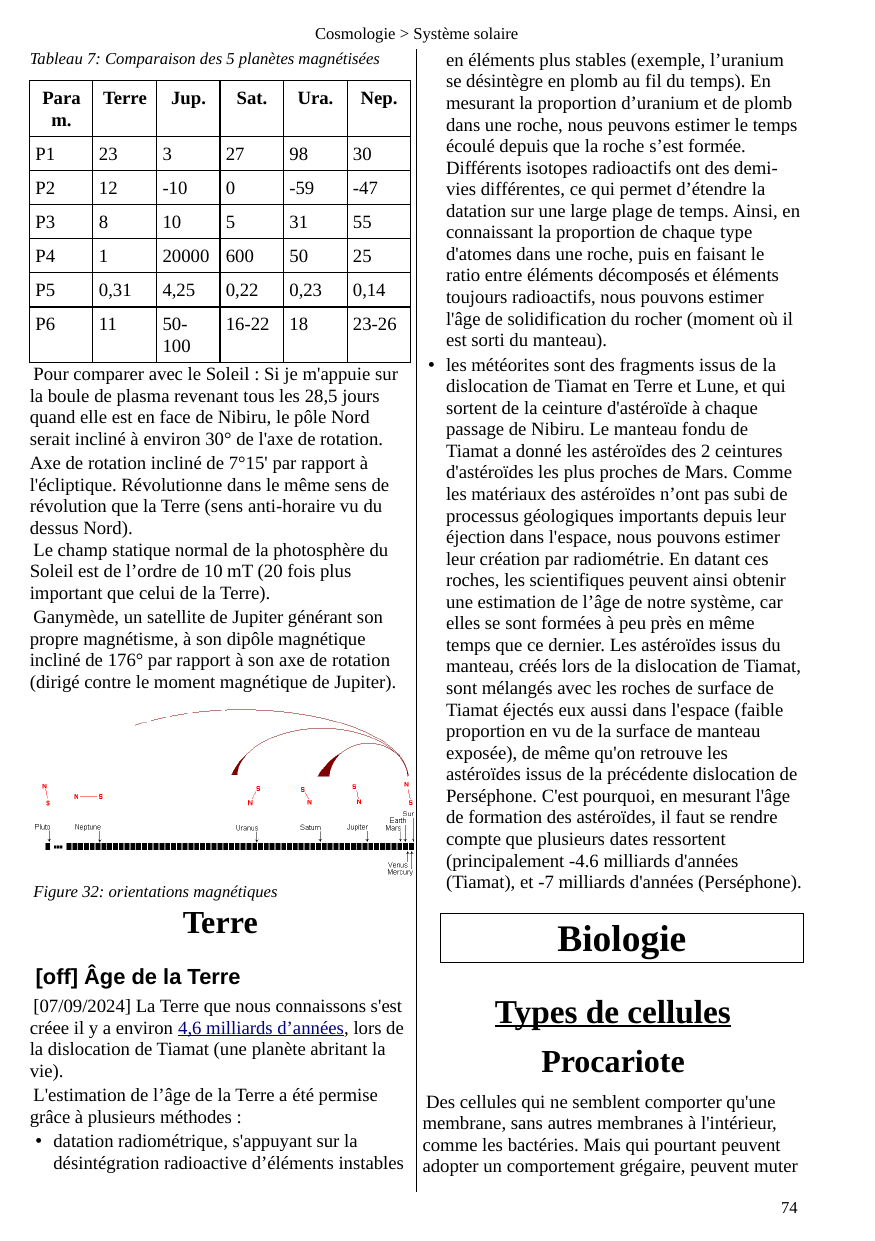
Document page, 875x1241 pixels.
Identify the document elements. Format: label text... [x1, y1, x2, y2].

table_cell 3 [157, 137, 219, 170]
table_cell 12 [93, 171, 156, 204]
table_cell 25 [348, 239, 410, 272]
table_cell 1 [93, 239, 156, 272]
table_cell -59 [284, 171, 347, 204]
table_header Ura. [284, 81, 347, 136]
table_cell 50 [284, 239, 347, 272]
text [07/09/2024] La Terre que nous connaissons s'est créee il y a environ 4,6 milliards d’années, lors de la dislocation de Tiamat (une planète abritant la vie). [29, 995, 411, 1081]
table_cell 98 [284, 137, 347, 170]
table_cell 0 [221, 171, 283, 204]
table_cell -10 [157, 171, 219, 204]
table_cell 11 [93, 308, 156, 362]
table_header Nep. [348, 81, 410, 136]
text Pour comparer avec le Soleil : Si je m'appuie sur la boule de plasma revenant tous les 28,5 jours quand elle est en face de Nibiru, le pôle Nord serait incliné à environ 30° de l'axe de rotation. [29, 363, 411, 449]
table_header Terre [93, 81, 156, 136]
text Le champ statique normal de la photosphère du Soleil est de l’ordre de 10 mT (20 fois plus important que celui de la Terre). [29, 538, 411, 603]
text Axe de rotation incliné de 7°15' par rapport à l'écliptique. Révolutionne dans le même sens de révolution que la Terre (sens anti-horaire vu du dessus Nord). [29, 452, 411, 538]
text Tableau 7: Comparaison des 5 planètes magnétisées [29, 49, 411, 68]
table_cell 16-22 [221, 308, 283, 362]
table_cell 23 [93, 137, 156, 170]
list les météorites sont des fragments issus de la dislocation de Tiamat en Terre et Lune, et qui sortent de la ceinture d'astéroïde à chaque passage de Nibiru. Le manteau fondu de Tiamat a donné les astéroïdes des 2 ceintures d'astéroïdes les plus proches de Mars. Comme les matériaux des astéroïdes n’ont pas subi de processus géologiques importants depuis leur éjection dans l'espace, nous pouvons estimer leur création par radiométrie. En datant ces roches, les scientifiques peuvent ainsi obtenir une estimation de l’âge de notre système, car elles se sont formées à peu près en même temps que ce dernier. Les astéroïdes issus du manteau, créés lors de la dislocation de Tiamat, sont mélangés avec les roches de surface de Tiamat éjectés eux aussi dans l'espace (faible proportion en vu de la surface de manteau exposée), de même qu'on retrouve les astéroïdes issus de la précédente dislocation de Perséphone. C'est pourquoi, en mesurant l'âge de formation des astéroïdes, il faut se rendre compte que plusieurs dates ressortent (principalement -4.6 milliards d'années (Tiamat), et -7 milliards d'années (Perséphone). [428, 353, 803, 893]
table_header Jup. [157, 81, 219, 136]
table_cell P3 [30, 205, 92, 238]
subtitle [off] Âge de la Terre [35, 964, 411, 989]
table_cell 0,23 [284, 273, 347, 306]
table_cell 18 [284, 308, 347, 362]
text Ganymède, un satellite de Jupiter générant son propre magnétisme, à son dipôle magnétique incliné de 176° par rapport à son axe de rotation (dirigé contre le moment magnétique de Jupiter). [29, 606, 411, 692]
table_header Param. [30, 81, 92, 136]
table_cell 10 [157, 205, 219, 238]
table_cell 600 [221, 239, 283, 272]
text L'estimation de l’âge de la Terre a été permise grâce à plusieurs méthodes : [29, 1084, 411, 1127]
table_cell 0,14 [348, 273, 410, 306]
list datation radiométrique, s'appuyant sur la désintégration radioactive d’éléments instables [35, 1130, 411, 1173]
subtitle Terre [29, 903, 411, 940]
table_cell 0,22 [221, 273, 283, 306]
picture [33, 707, 414, 878]
table_cell 8 [93, 205, 156, 238]
table_cell 31 [284, 205, 347, 238]
table_cell P4 [30, 239, 92, 272]
table_cell P2 [30, 171, 92, 204]
table_cell P5 [30, 273, 92, 306]
subtitle Procariote [422, 1042, 803, 1079]
table_cell 55 [348, 205, 410, 238]
table_cell 5 [221, 205, 283, 238]
table_cell P1 [30, 137, 92, 170]
subtitle Biologie [441, 914, 803, 962]
subtitle Types de cellules [422, 992, 803, 1030]
table_header Sat. [221, 81, 283, 136]
table_cell 50-100 [157, 308, 219, 362]
table_cell 4,25 [157, 273, 219, 306]
text Des cellules qui ne semblent comporter qu'une membrane, sans autres membranes à l'intérieur, comme les bactéries. Mais qui pourtant peuvent adopter un comportement grégaire, peuvent muter [422, 1091, 803, 1177]
table_cell 23-26 [348, 308, 410, 362]
table_cell P6 [30, 308, 92, 362]
table_cell -47 [348, 171, 410, 204]
table_cell 27 [221, 137, 283, 170]
table_cell 20000 [157, 239, 219, 272]
text Figure 32: orientations magnétiques [33, 878, 414, 901]
table_cell 30 [348, 137, 410, 170]
table_cell 0,31 [93, 273, 156, 306]
list en éléments plus stables (exemple, l’uranium se désintègre en plomb au fil du temps). En mesurant la proportion d’uranium et de plomb dans une roche, nous peuvons estimer le temps écoulé depuis que la roche s’est formée. Différents isotopes radioactifs ont des demi-vies différentes, ce qui permet d’étendre la datation sur une large plage de temps. Ainsi, en connaissant la proportion de chaque type d'atomes dans une roche, puis en faisant le ratio entre éléments décomposés et éléments toujours radioactifs, nous pouvons estimer l'âge de solidification du rocher (moment où il est sorti du manteau). [428, 49, 803, 351]
